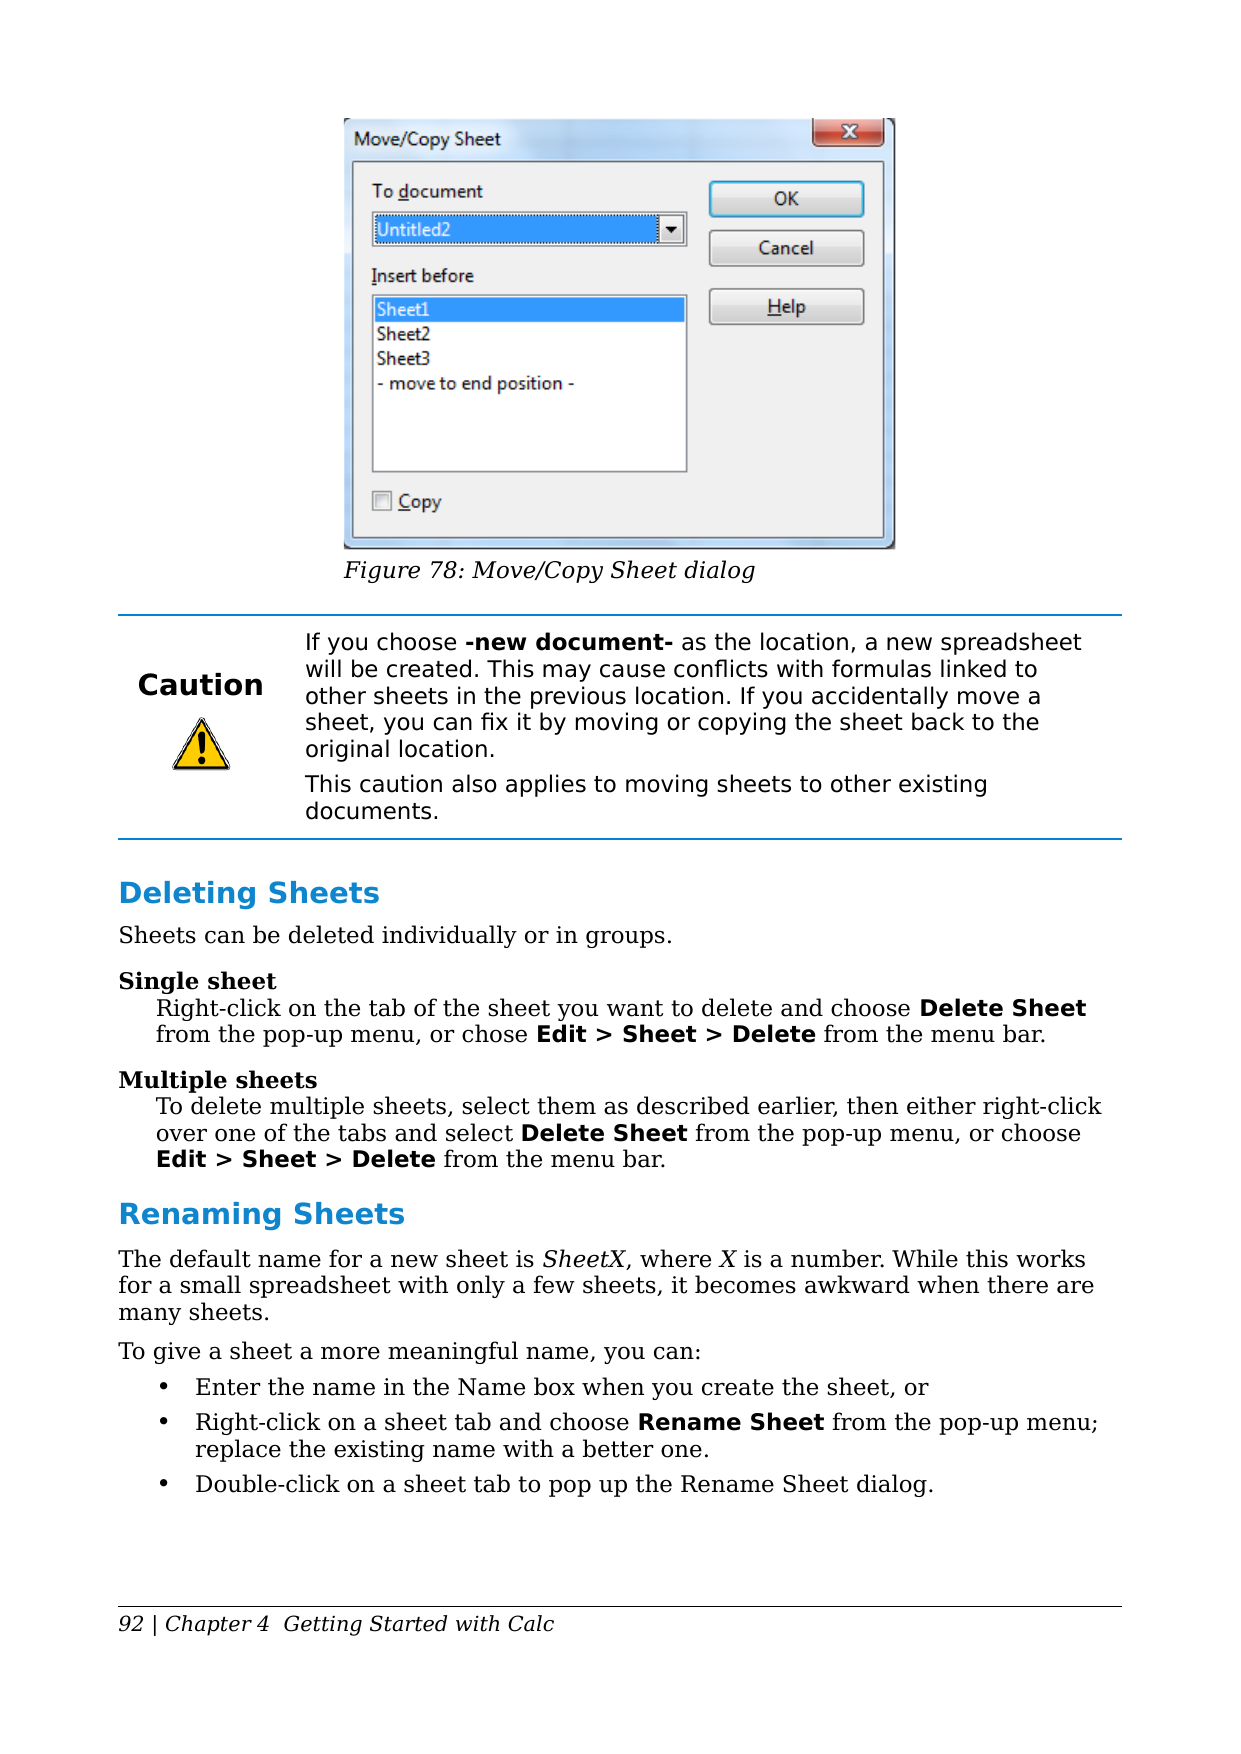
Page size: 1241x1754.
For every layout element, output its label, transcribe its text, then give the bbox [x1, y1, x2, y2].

text Right-click on the tab of the sheet you want to delete and choose Delete Sheet from the pop‑up menu, or chose Edit > Sheet > Delete from the menu bar. [156, 995, 1122, 1048]
text Figure 78: Move/Copy Sheet dialog [344, 557, 896, 584]
list Right-click on a sheet tab and choose Rename Sheet from the pop-up menu; replace the existing name with a better one. [156, 1407, 1122, 1463]
text Multiple sheets [118, 1066, 1122, 1093]
list Enter the name in the Name box when you create the sheet, or [156, 1372, 1122, 1401]
text Sheets can be deleted individually or in groups. [118, 923, 1122, 949]
list To give a sheet a more meaningful name, you can: [118, 1338, 1122, 1365]
picture [343, 118, 897, 551]
text To delete multiple sheets, select them as described earlier, then either right-click over one of the tabs and select Delete Sheet from the pop-up menu, or choose Edit > Sheet > Delete from the menu bar. [156, 1093, 1122, 1173]
table_header If you choose -new document- as the location, a new spreadsheet will be created. This may cause conflicts with formulas linked to other sheets in the previous location. If you accidentally move a sheet, you can fix it by moving or copying the sheet back to the original location. This caution also applies to moving sheets to other existing documents. [283, 616, 1122, 837]
list Double-click on a sheet tab to pop up the Rename Sheet dialog. [156, 1469, 1122, 1498]
text Single sheet [118, 968, 1122, 995]
table_header Caution [118, 616, 283, 837]
subtitle Deleting Sheets [118, 876, 1122, 910]
picture [168, 714, 233, 774]
subtitle Renaming Sheets [118, 1198, 1122, 1232]
text The default name for a new sheet is SheetX, where X is a number. While this works for a small spreadsheet with only a few sheets, it becomes awkward when there are many sheets. [118, 1244, 1122, 1326]
